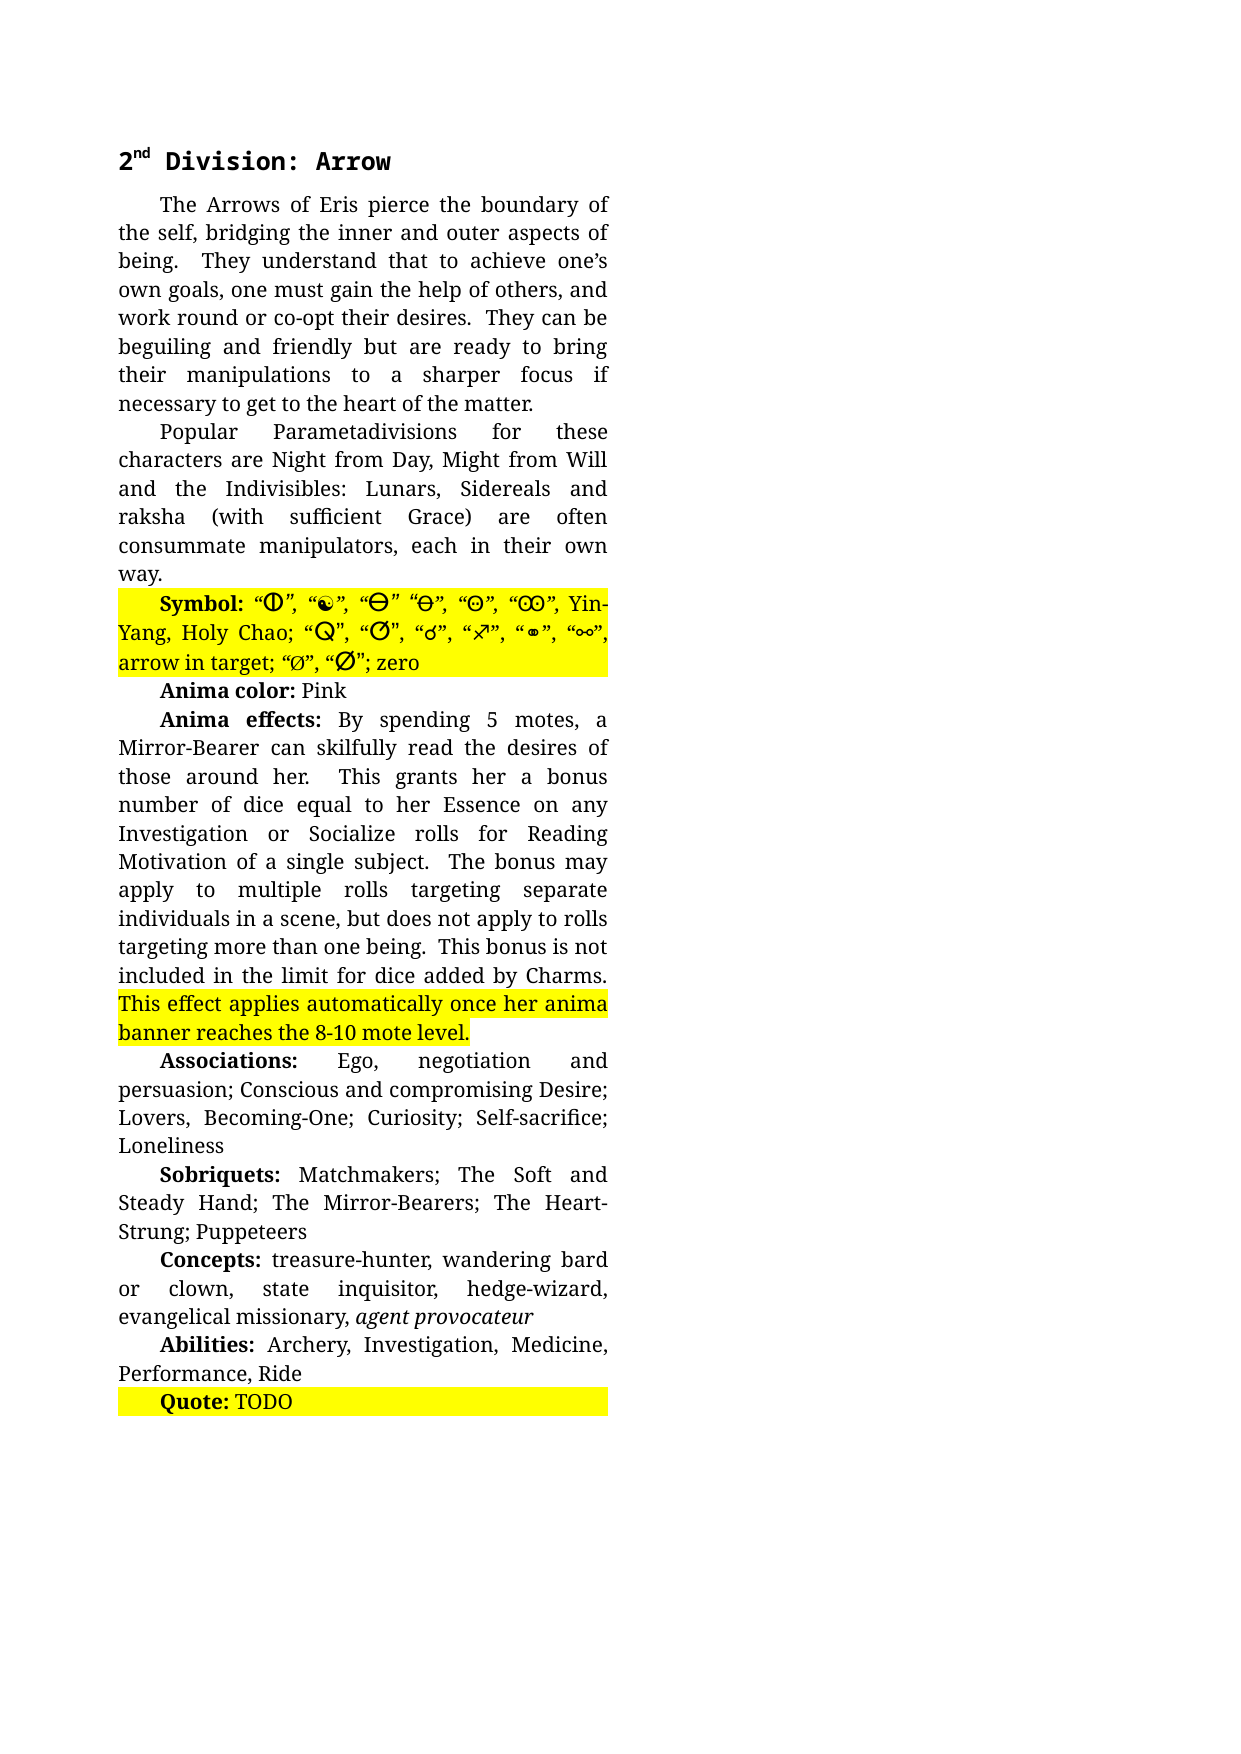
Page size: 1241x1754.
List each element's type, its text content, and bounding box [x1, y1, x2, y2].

text Sobriquets: Matchmakers; The Soft and Steady Hand; The Mirror-Bearers; The Heart-Strung; Puppeteers [118, 1160, 608, 1245]
text Quote: TODO [118, 1387, 608, 1416]
text The Arrows of Eris pierce the boundary of the self, bridging the inner and outer aspects of being. They understand that to achieve one’s own goals, one must gain the help of others, and work round or co-opt their desires. They can be beguiling and friendly but are ready to bring their manipulations to a sharper focus if necessary to get to the heart of the matter. [118, 190, 608, 417]
text Associations: Ego, negotiation and persuasion; Conscious and compromising Desire; Lovers, Becoming-One; Curiosity; Self-sacrifice; Loneliness [118, 1046, 608, 1160]
text Abilities: Archery, Investigation, Medicine, Performance, Ride [118, 1331, 608, 1387]
text Popular Parametadivisions for these characters are Night from Day, Might from Will and the Indivisibles: Lunars, Sidereals and raksha (with sufficient Grace) are often consummate manipulators, each in their own way. [118, 417, 608, 588]
subtitle 2nd Division: Arrow [118, 143, 608, 177]
text Anima effects: By spending 5 motes, a Mirror-Bearer can skilfully read the desires of those around her. This grants her a bonus number of dice equal to her Essence on any Investigation or Socialize rolls for Reading Motivation of a single subject. The bonus may apply to multiple rolls targeting separate individuals in a scene, but does not apply to rolls targeting more than one being. This bonus is not included in the limit for dice added by Charms. This effect applies automatically once her anima banner reaches the 8-10 mote level. [118, 705, 608, 1046]
text Concepts: treasure-hunter, wandering bard or clown, state inquisitor, hedge-wizard, evangelical missionary, agent provocateur [118, 1245, 608, 1331]
text Anima color: Pink [118, 677, 608, 705]
text Symbol: “ⵀ”, “☯”, “ⴱ” “Ꝋ”, “Ꙫ”, “Ꙭ”, Yin-Yang, Holy Chao; “ⵕ”, “ⵚ”, “☌”, “♐”, “⚭”, “⚯”, arrow in target; “Ø”, “ⵁ”; zero [118, 588, 608, 677]
